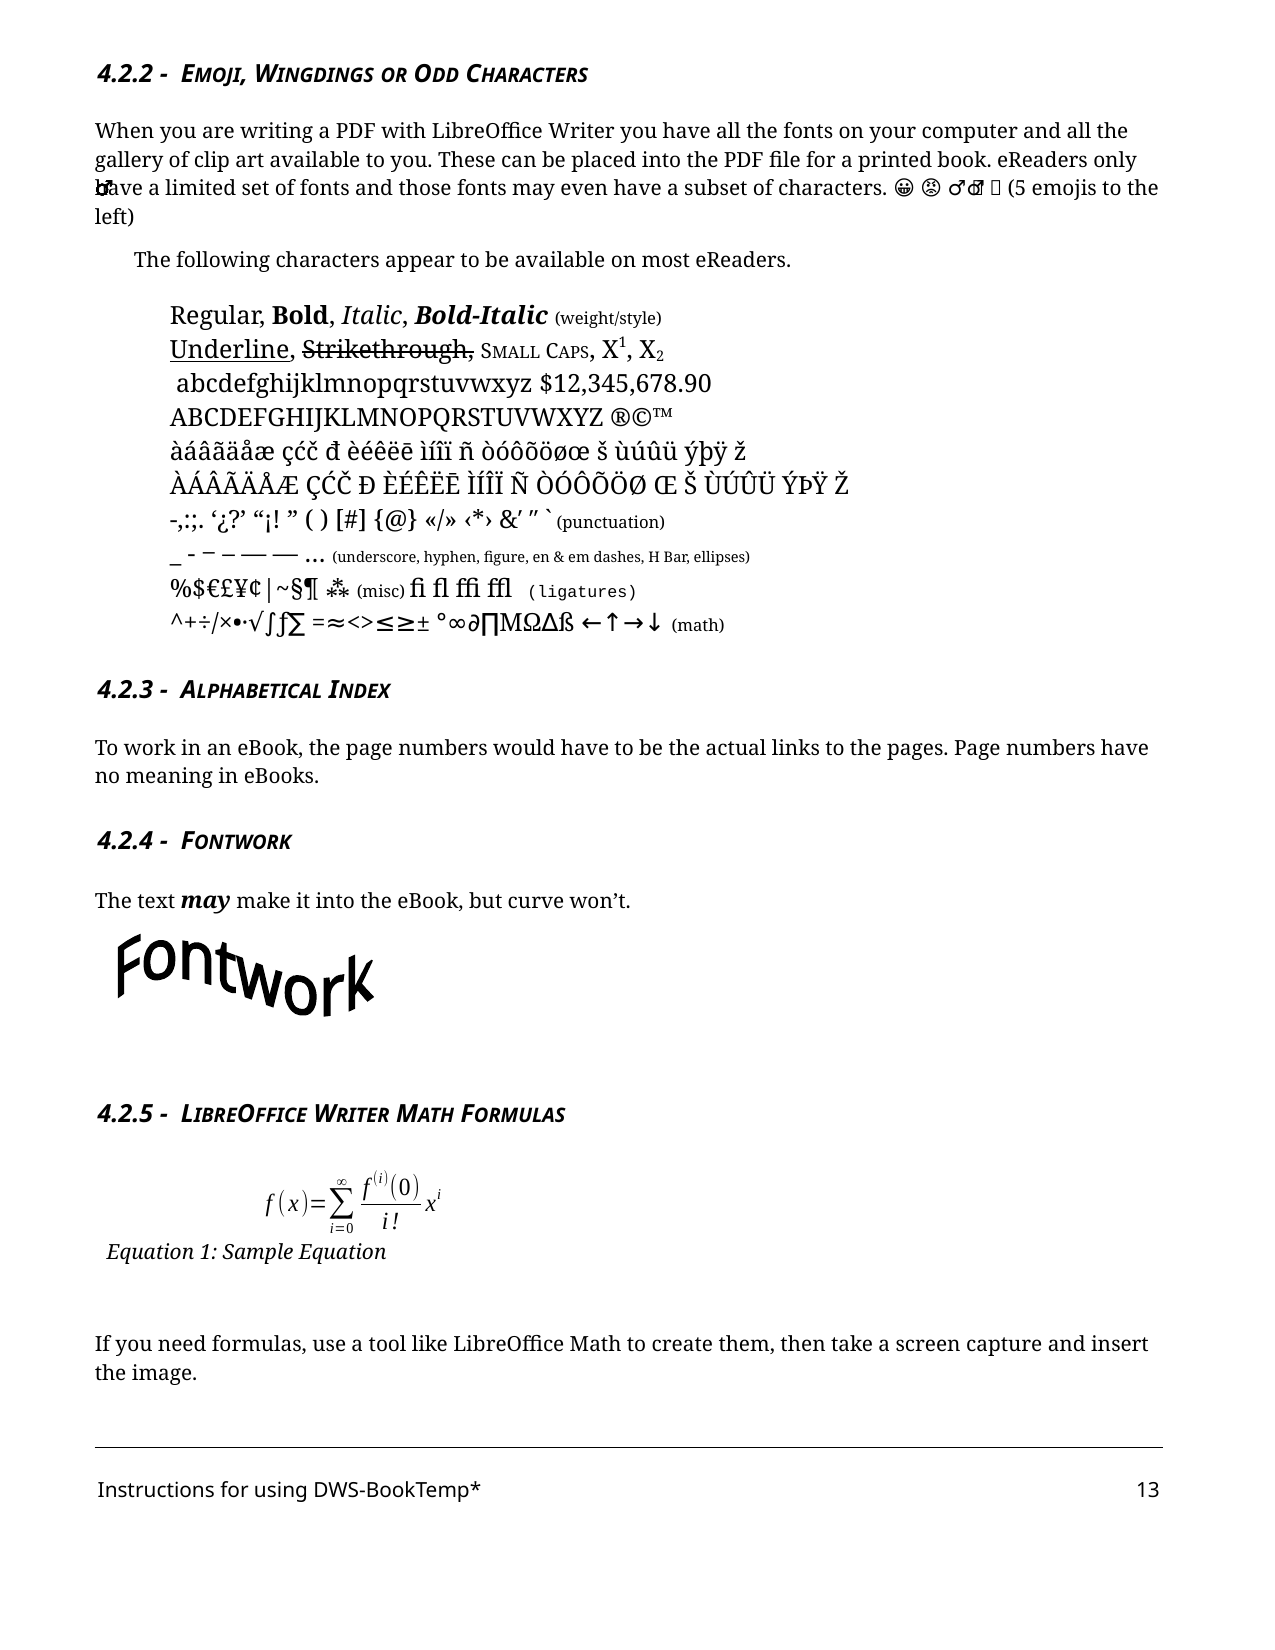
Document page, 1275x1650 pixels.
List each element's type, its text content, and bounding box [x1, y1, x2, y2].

text To work in an eBook, the page numbers would have to be the actual links to the pages. Page numbers have no meaning in eBooks. [94, 733, 1162, 789]
text The following characters appear to be available on most eReaders. [94, 245, 1162, 274]
subtitle Fontwork [94, 819, 1162, 859]
text Equation 1: Sample Equation [106, 1169, 600, 1266]
text When you are writing a PDF with LibreOffice Writer you have all the fonts on your computer and all the gallery of clip art available to you. These can be placed into the PDF file for a printed book. eReaders only have a limited set of fonts and those fonts may even have a subset of characters. 😀 😡 👮🏼‍♂️   (5 emojis to the left) [94, 117, 1162, 230]
text If you need formulas, use a tool like LibreOffice Math to create them, then take a screen capture and insert the image. [94, 1329, 1162, 1386]
text Regular, Bold, Italic, Bold-Italic (weight/style) Underline, Strikethrough, Small Caps, X1, X2 abcdefghijklmnopqrstuvwxyz $12,345,678.90 ABCDEFGHIJKLMNOPQRSTUVWXYZ ®©™ àáâãäåæ çćč đ èéêëē ìíîï ñ òóôõöøœ š ùúûü ýþÿ ž ÀÁÂÃÄÅÆ ÇĆČ Đ ÈÉÊËĒ ÌÍÎÏ Ñ ÒÓÔÕÖØ Œ Š ÙÚÛÜ ÝÞŸ Ž -,:;. ‘¿?’ “¡! ” ( ) [#] {@} «/» ‹*› &′ ″ ` (punctuation) _ - ‒ – — ― … (underscore, hyphen, figure, en & em dashes, H Bar, ellipses) %$€£¥¢|~§¶ ⁂ (misc) fi fl ffi ffl (ligatures) ^+÷/×•·√∫ƒ∑ =≈<>≤≥± °∞∂∏ΜΩ∆ß ←↑→↓ (math) [169, 298, 1162, 638]
subtitle Emoji, Wingdings or Odd Characters [94, 52, 1162, 93]
subtitle LibreOffice Writer Math Formulas [94, 1093, 1162, 1133]
text The text may make it into the eBook, but curve won’t. [94, 883, 1162, 915]
subtitle Alphabetical Index [94, 668, 1162, 709]
